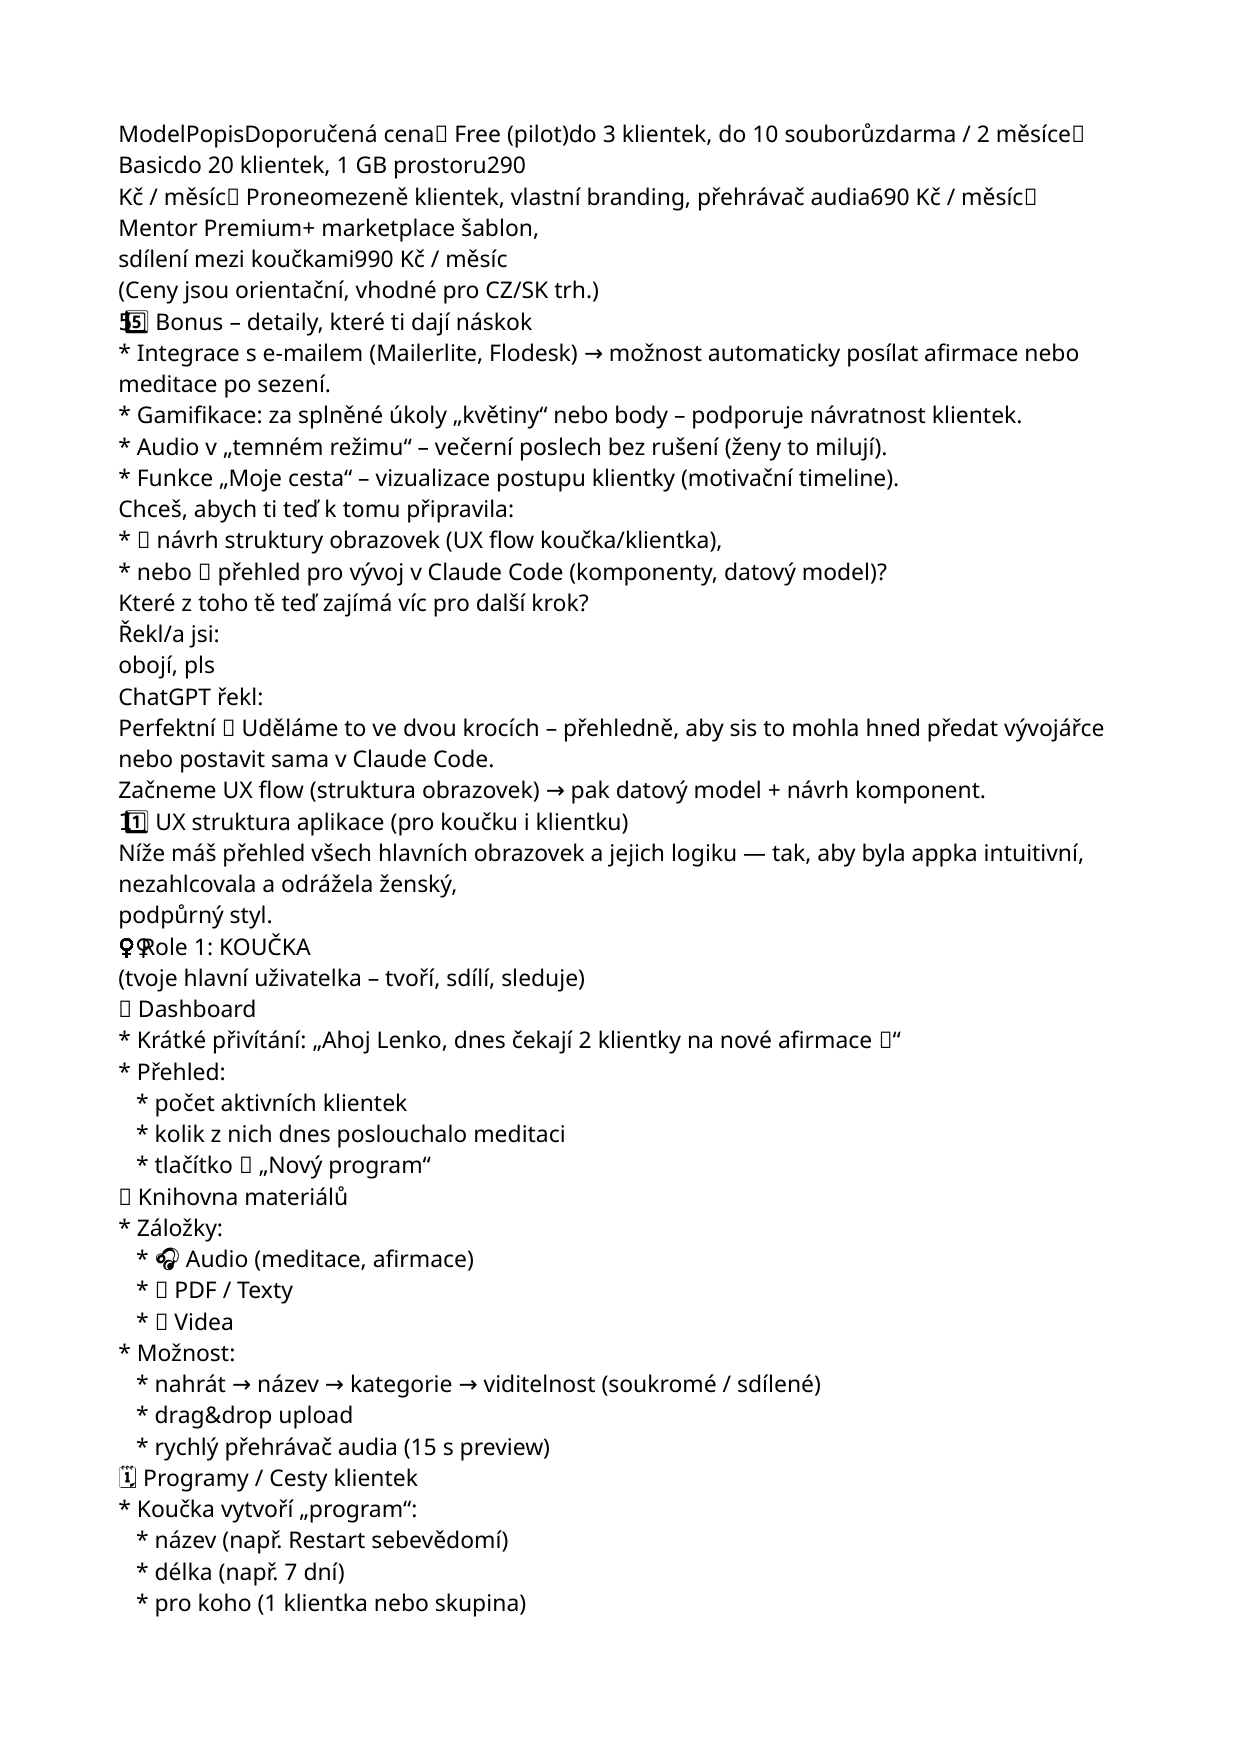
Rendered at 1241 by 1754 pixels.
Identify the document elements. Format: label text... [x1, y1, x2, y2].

text podpůrný styl. [118, 899, 1122, 931]
text sdílení mezi koučkami990 Kč / měsíc [118, 243, 1122, 274]
text * nebo 📐 přehled pro vývoj v Claude Code (komponenty, datový model)? [118, 556, 1122, 587]
text (Ceny jsou orientační, vhodné pro CZ/SK trh.) [118, 274, 1122, 306]
text 💁‍♀️ Role 1: KOUČKA [118, 931, 1122, 962]
text * 📜 PDF / Texty [118, 1274, 1122, 1306]
text * Audio v „temném režimu“ – večerní poslech bez rušení (ženy to milují). [118, 431, 1122, 462]
text * rychlý přehrávač audia (15 s preview) [118, 1431, 1122, 1462]
text Které z toho tě teď zajímá víc pro další krok? [118, 587, 1122, 618]
text ModelPopisDoporučená cena🧡 Free (pilot)do 3 klientek, do 10 souborůzdarma / 2 měsíce🌿 Basicdo 20 klientek, 1 GB prostoru290 [118, 118, 1122, 181]
text Níže máš přehled všech hlavních obrazovek a jejich logiku — tak, aby byla appka intuitivní, nezahlcovala a odrážela ženský, [118, 837, 1122, 899]
text Kč / měsíc✨ Proneomezeně klientek, vlastní branding, přehrávač audia690 Kč / měsíc🌺 Mentor Premium+ marketplace šablon, [118, 181, 1122, 243]
text * počet aktivních klientek [118, 1087, 1122, 1118]
text Řekl/a jsi: [118, 618, 1122, 649]
text Začneme UX flow (struktura obrazovek) → pak datový model + návrh komponent. [118, 774, 1122, 806]
text * 🎥 Videa [118, 1306, 1122, 1337]
text 🌟 5️⃣ Bonus – detaily, které ti dají náskok [118, 306, 1122, 337]
text * Gamifikace: za splněné úkoly „květiny“ nebo body – podporuje návratnost klientek. [118, 399, 1122, 431]
text 📁 Knihovna materiálů [118, 1181, 1122, 1212]
text * Možnost: [118, 1337, 1122, 1368]
text 🌸 Dashboard [118, 993, 1122, 1024]
text 🎨 1️⃣ UX struktura aplikace (pro koučku i klientku) [118, 806, 1122, 837]
text obojí, pls [118, 649, 1122, 681]
text * Přehled: [118, 1056, 1122, 1087]
text * kolik z nich dnes poslouchalo meditaci [118, 1118, 1122, 1149]
text * nahrát → název → kategorie → viditelnost (soukromé / sdílené) [118, 1368, 1122, 1399]
text * Funkce „Moje cesta“ – vizualizace postupu klientky (motivační timeline). [118, 462, 1122, 493]
text ChatGPT řekl: [118, 681, 1122, 712]
text * 🎨 návrh struktury obrazovek (UX flow koučka/klientka), [118, 524, 1122, 556]
text * tlačítko ➕ „Nový program“ [118, 1149, 1122, 1181]
text * 🎧 Audio (meditace, afirmace) [118, 1243, 1122, 1274]
text * Záložky: [118, 1212, 1122, 1243]
text * drag&drop upload [118, 1399, 1122, 1431]
text Perfektní 🙌 Uděláme to ve dvou krocích – přehledně, aby sis to mohla hned předat vývojářce nebo postavit sama v Claude Code. [118, 712, 1122, 774]
text * délka (např. 7 dní) [118, 1556, 1122, 1587]
text 🗓️ Programy / Cesty klientek [118, 1462, 1122, 1493]
text * Krátké přivítání: „Ahoj Lenko, dnes čekají 2 klientky na nové afirmace 💫“ [118, 1024, 1122, 1056]
text * Koučka vytvoří „program“: [118, 1493, 1122, 1524]
text (tvoje hlavní uživatelka – tvoří, sdílí, sleduje) [118, 962, 1122, 993]
text * název (např. Restart sebevědomí) [118, 1524, 1122, 1556]
text * pro koho (1 klientka nebo skupina) [118, 1587, 1122, 1618]
text Chceš, abych ti teď k tomu připravila: [118, 493, 1122, 524]
text * Integrace s e-mailem (Mailerlite, Flodesk) → možnost automaticky posílat afirmace nebo meditace po sezení. [118, 337, 1122, 399]
